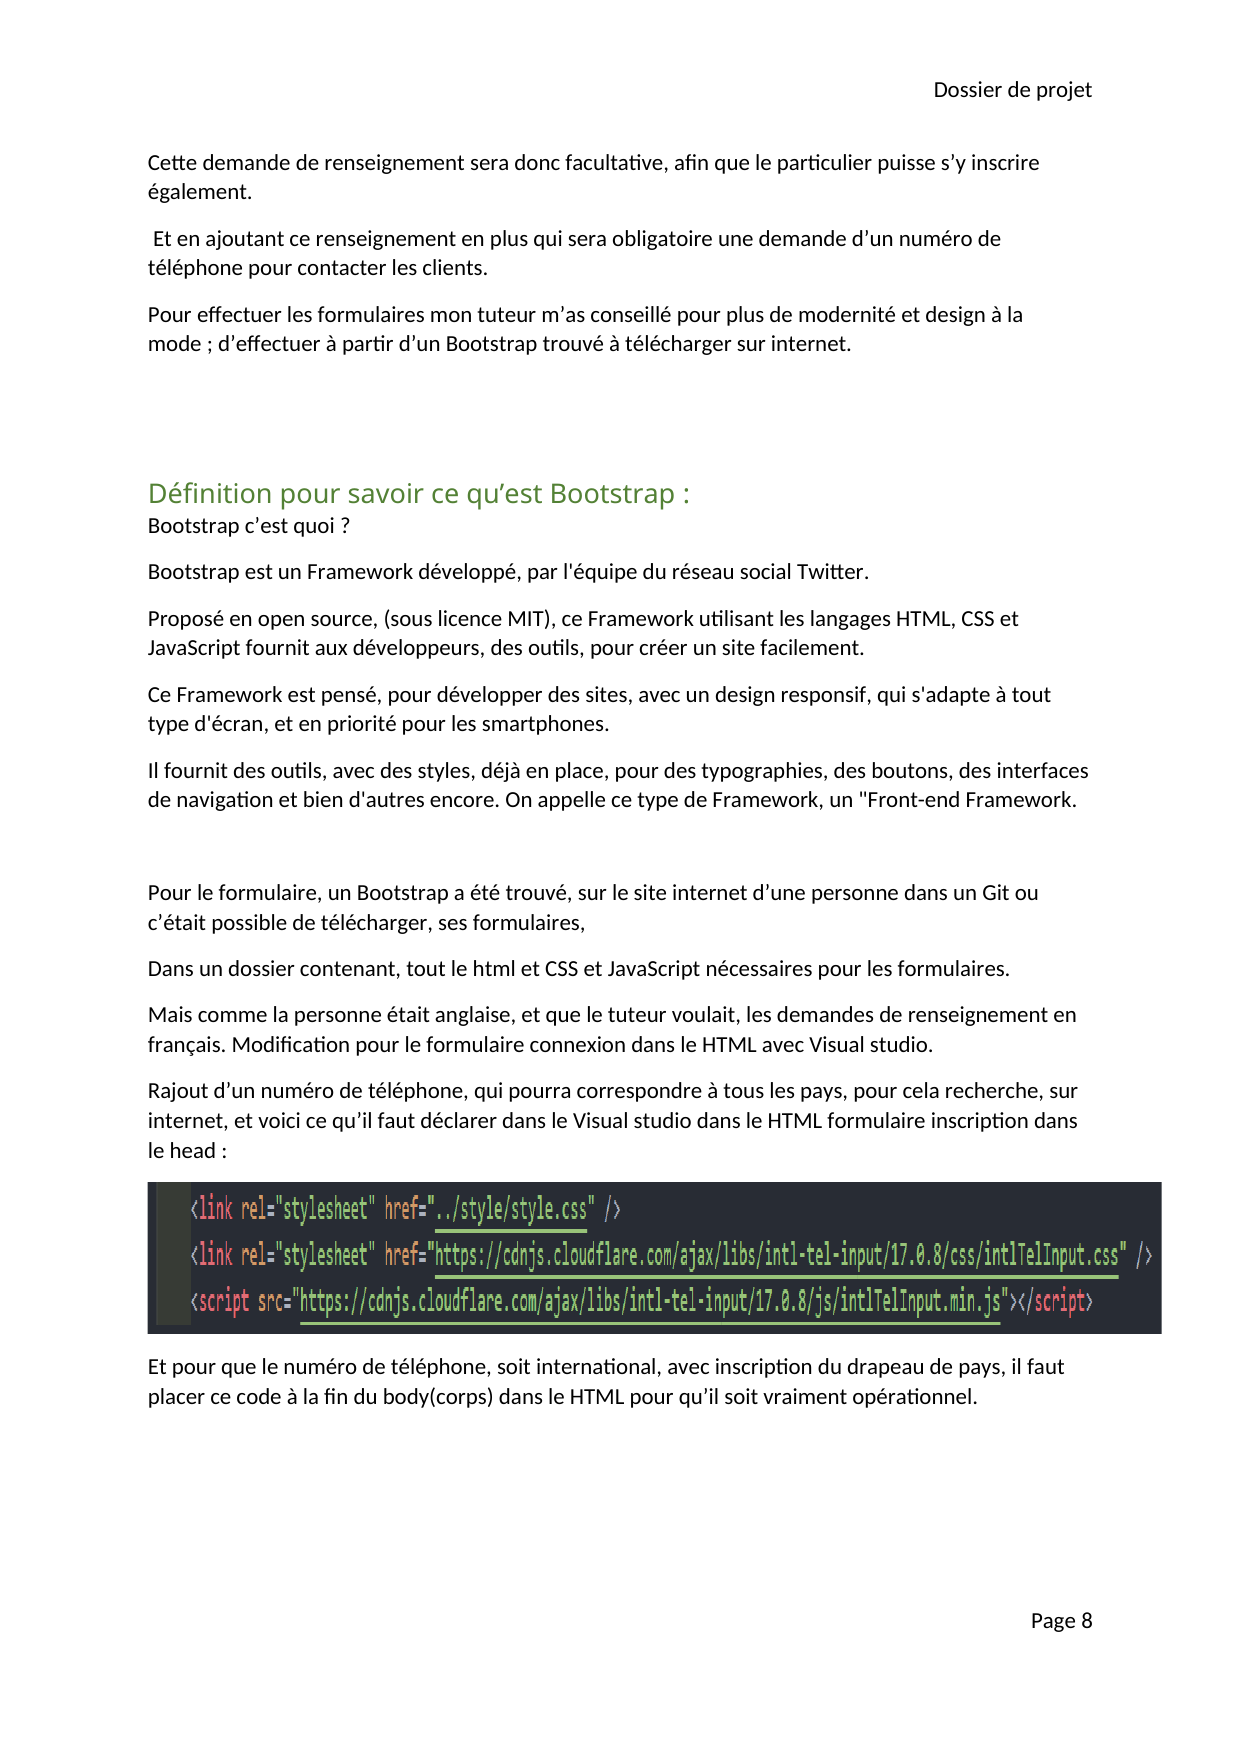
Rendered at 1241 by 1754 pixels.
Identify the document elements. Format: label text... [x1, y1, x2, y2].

text Mais comme la personne était anglaise, et que le tuteur voulait, les demandes de renseignement en français. Modification pour le formulaire connexion dans le HTML avec Visual studio. [148, 1001, 1093, 1058]
text Bootstrap est un Framework développé, par l'équipe du réseau social Twitter. [148, 557, 1093, 585]
text Dans un dossier contenant, tout le html et CSS et JavaScript nécessaires pour les formulaires. [148, 954, 1093, 982]
subtitle Définition pour savoir ce qu’est Bootstrap : [148, 474, 1093, 511]
text Rajout d’un numéro de téléphone, qui pourra correspondre à tous les pays, pour cela recherche, sur internet, et voici ce qu’il faut déclarer dans le Visual studio dans le HTML formulaire inscription dans le head : [148, 1077, 1093, 1164]
text Et pour que le numéro de téléphone, soit international, avec inscription du drapeau de pays, il faut placer ce code à la fin du body(corps) dans le HTML pour qu’il soit vraiment opérationnel. [148, 1352, 1093, 1410]
text Pour effectuer les formulaires mon tuteur m’as conseillé pour plus de modernité et design à la mode ; d’effectuer à partir d’un Bootstrap trouvé à télécharger sur internet. [148, 300, 1093, 357]
text Il fournit des outils, avec des styles, déjà en place, pour des typographies, des boutons, des interfaces de navigation et bien d'autres encore. On appelle ce type de Framework, un "Front-end Framework. [148, 756, 1093, 813]
text Et en ajoutant ce renseignement en plus qui sera obligatoire une demande d’un numéro de téléphone pour contacter les clients. [148, 224, 1093, 281]
text Proposé en open source, (sous licence MIT), ce Framework utilisant les langages HTML, CSS et JavaScript fournit aux développeurs, des outils, pour créer un site facilement. [148, 604, 1093, 661]
text Bootstrap c’est quoi ? [148, 511, 1093, 539]
text Ce Framework est pensé, pour développer des sites, avec un design responsif, qui s'adapte à tout type d'écran, et en priorité pour les smartphones. [148, 680, 1093, 737]
text Pour le formulaire, un Bootstrap a été trouvé, sur le site internet d’une personne dans un Git ou c’était possible de télécharger, ses formulaires, [148, 878, 1093, 936]
text Cette demande de renseignement sera donc facultative, afin que le particulier puisse s’y inscrire également. [148, 148, 1093, 205]
